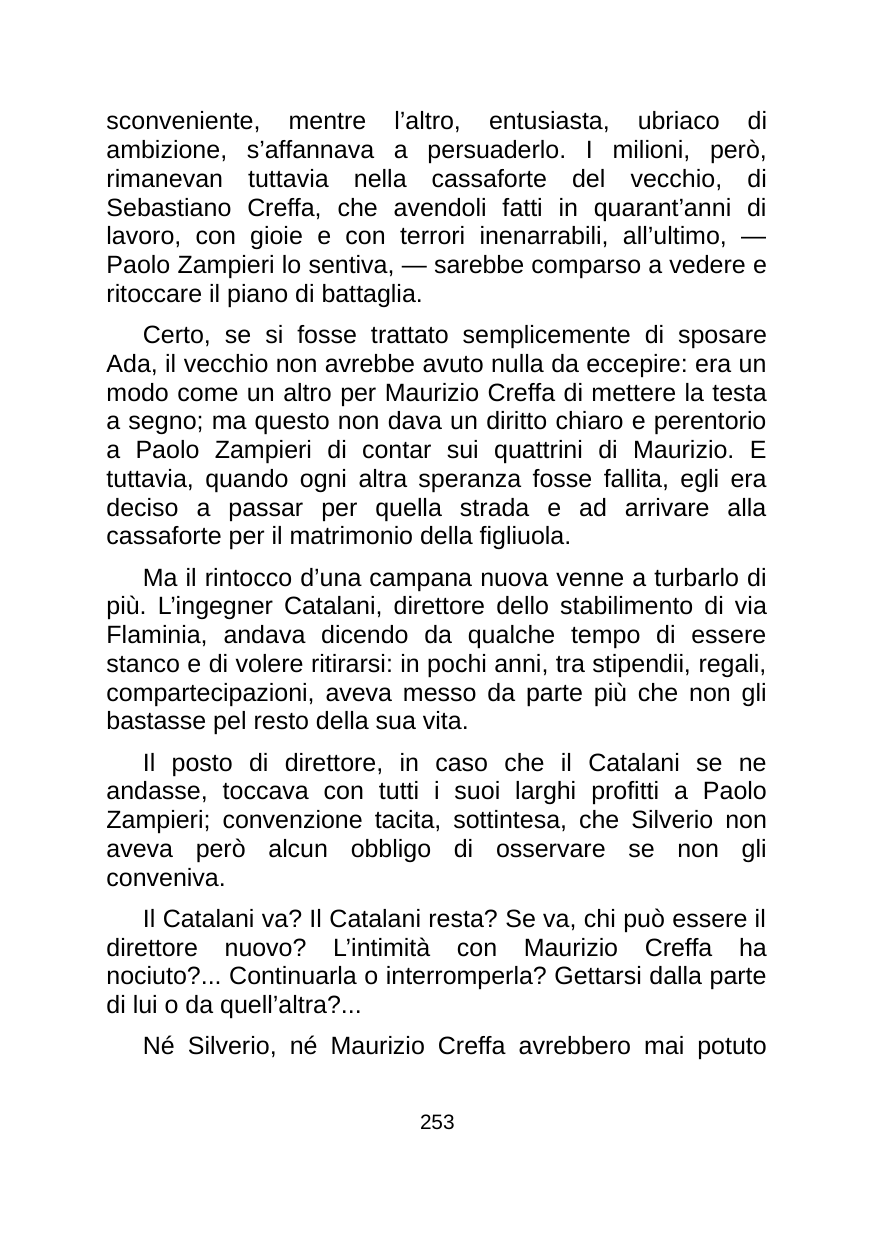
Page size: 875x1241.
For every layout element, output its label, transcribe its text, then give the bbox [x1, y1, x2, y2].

text Certo, se si fosse trattato semplicemente di sposare Ada, il vecchio non avrebbe avuto nulla da eccepire: era un modo come un altro per Maurizio Creffa di mettere la testa a segno; ma questo non dava un diritto chiaro e perentorio a Paolo Zampieri di contar sui quattrini di Maurizio. E tuttavia, quando ogni altra speranza fosse fallita, egli era deciso a passar per quella strada e ad arrivare alla cassaforte per il matrimonio della figliuola. [106, 320, 768, 550]
text sconveniente, mentre l’altro, entusiasta, ubriaco di ambizione, s’affannava a persuaderlo. I milioni, però, rimanevan tuttavia nella cassaforte del vecchio, di Sebastiano Creffa, che avendoli fatti in quarant’anni di lavoro, con gioie e con terrori inenarrabili, all’ultimo, — Paolo Zampieri lo sentiva, — sarebbe comparso a vedere e ritoccare il piano di battaglia. [106, 106, 768, 307]
text Ma il rintocco d’una campana nuova venne a turbarlo di più. L’ingegner Catalani, direttore dello stabilimento di via Flaminia, andava dicendo da qualche tempo di essere stanco e di volere ritirarsi: in pochi anni, tra stipendii, regali, compartecipazioni, aveva messo da parte più che non gli bastasse pel resto della sua vita. [106, 562, 768, 735]
text Il Catalani va? Il Catalani resta? Se va, chi può essere il direttore nuovo? L’intimità con Maurizio Creffa ha nociuto?... Continuarla o interromperla? Gettarsi dalla parte di lui o da quell’altra?... [106, 904, 768, 1019]
text Il posto di direttore, in caso che il Catalani se ne andasse, toccava con tutti i suoi larghi profitti a Paolo Zampieri; convenzione tacita, sottintesa, che Silverio non aveva però alcun obbligo di osservare se non gli conveniva. [106, 747, 768, 891]
text Né Silverio, né Maurizio Creffa avrebbero mai potuto [106, 1031, 768, 1060]
